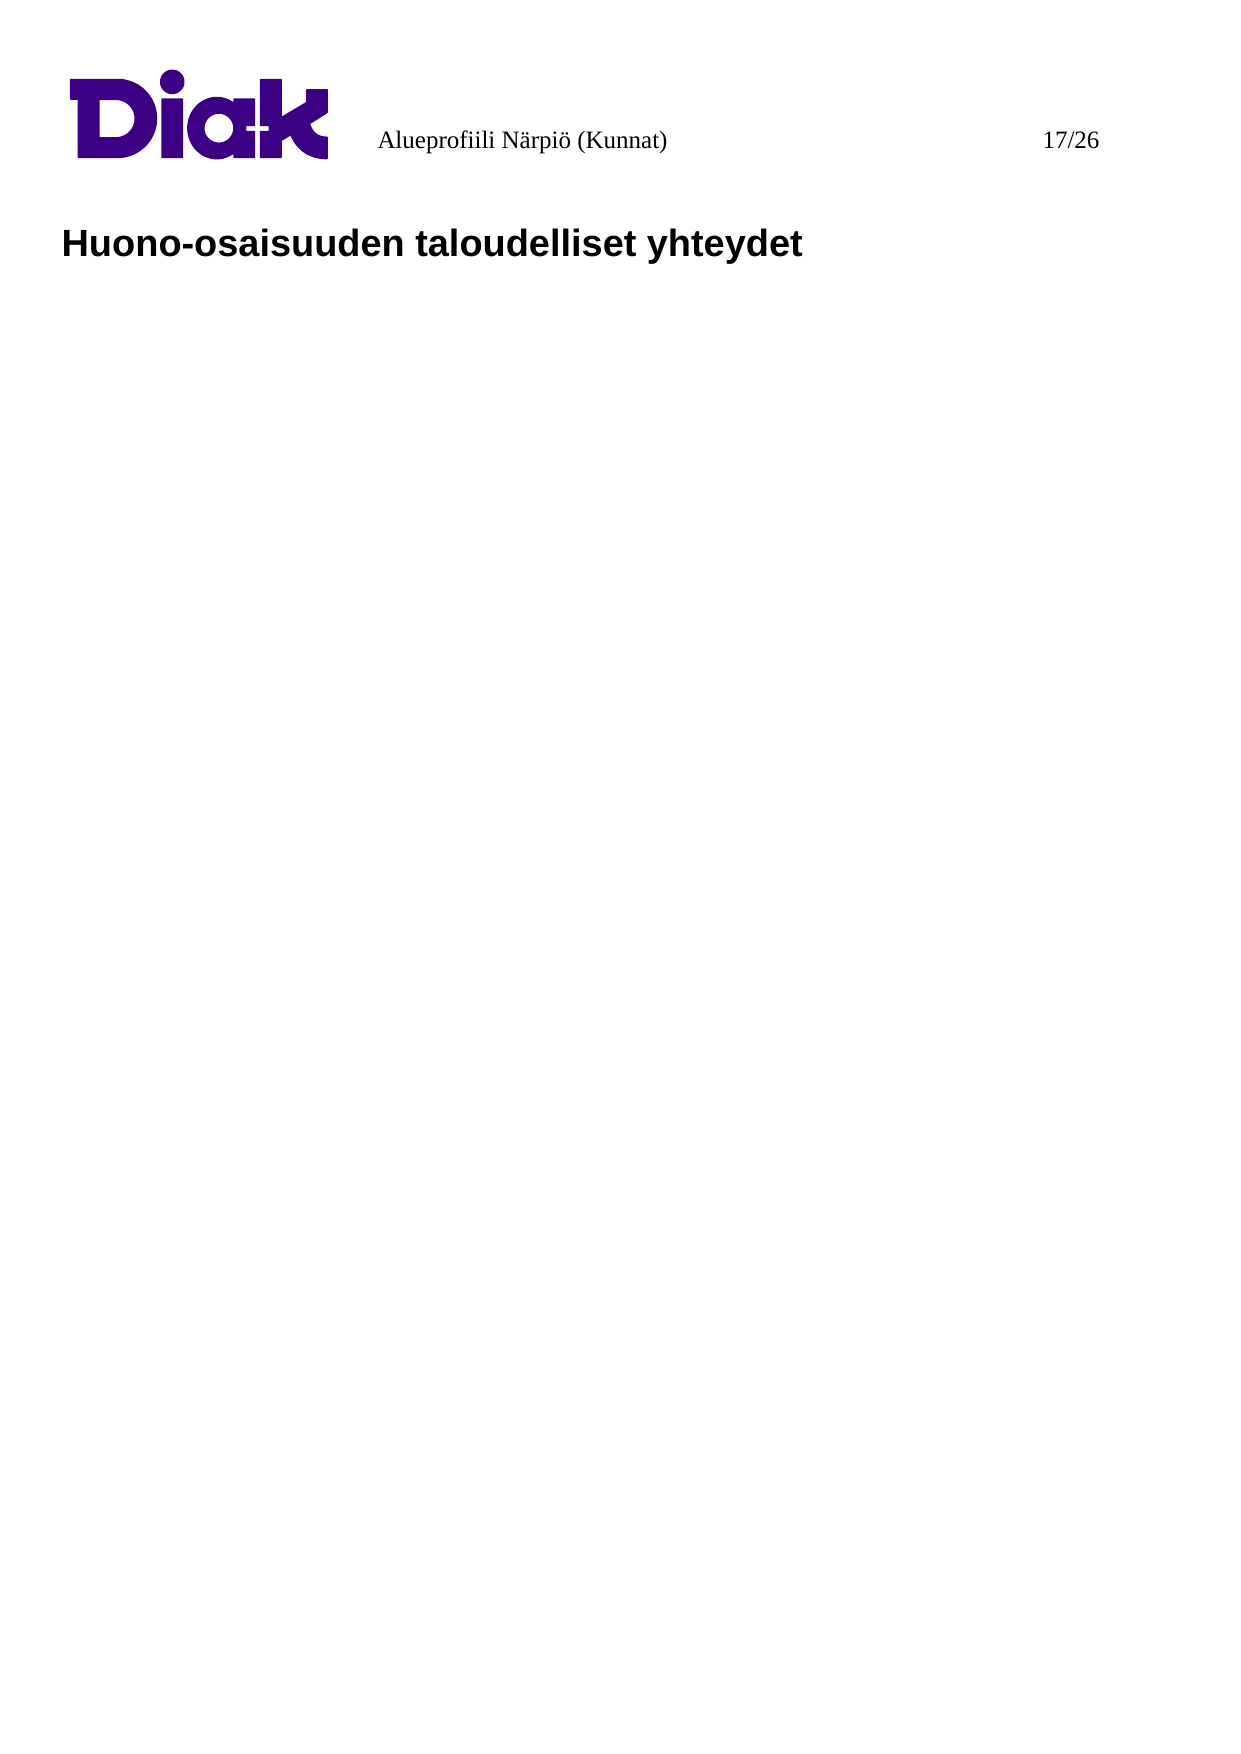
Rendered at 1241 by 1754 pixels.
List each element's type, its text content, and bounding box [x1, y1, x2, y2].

subtitle Huono-osaisuuden taloudelliset yhteydet [61, 221, 1179, 265]
